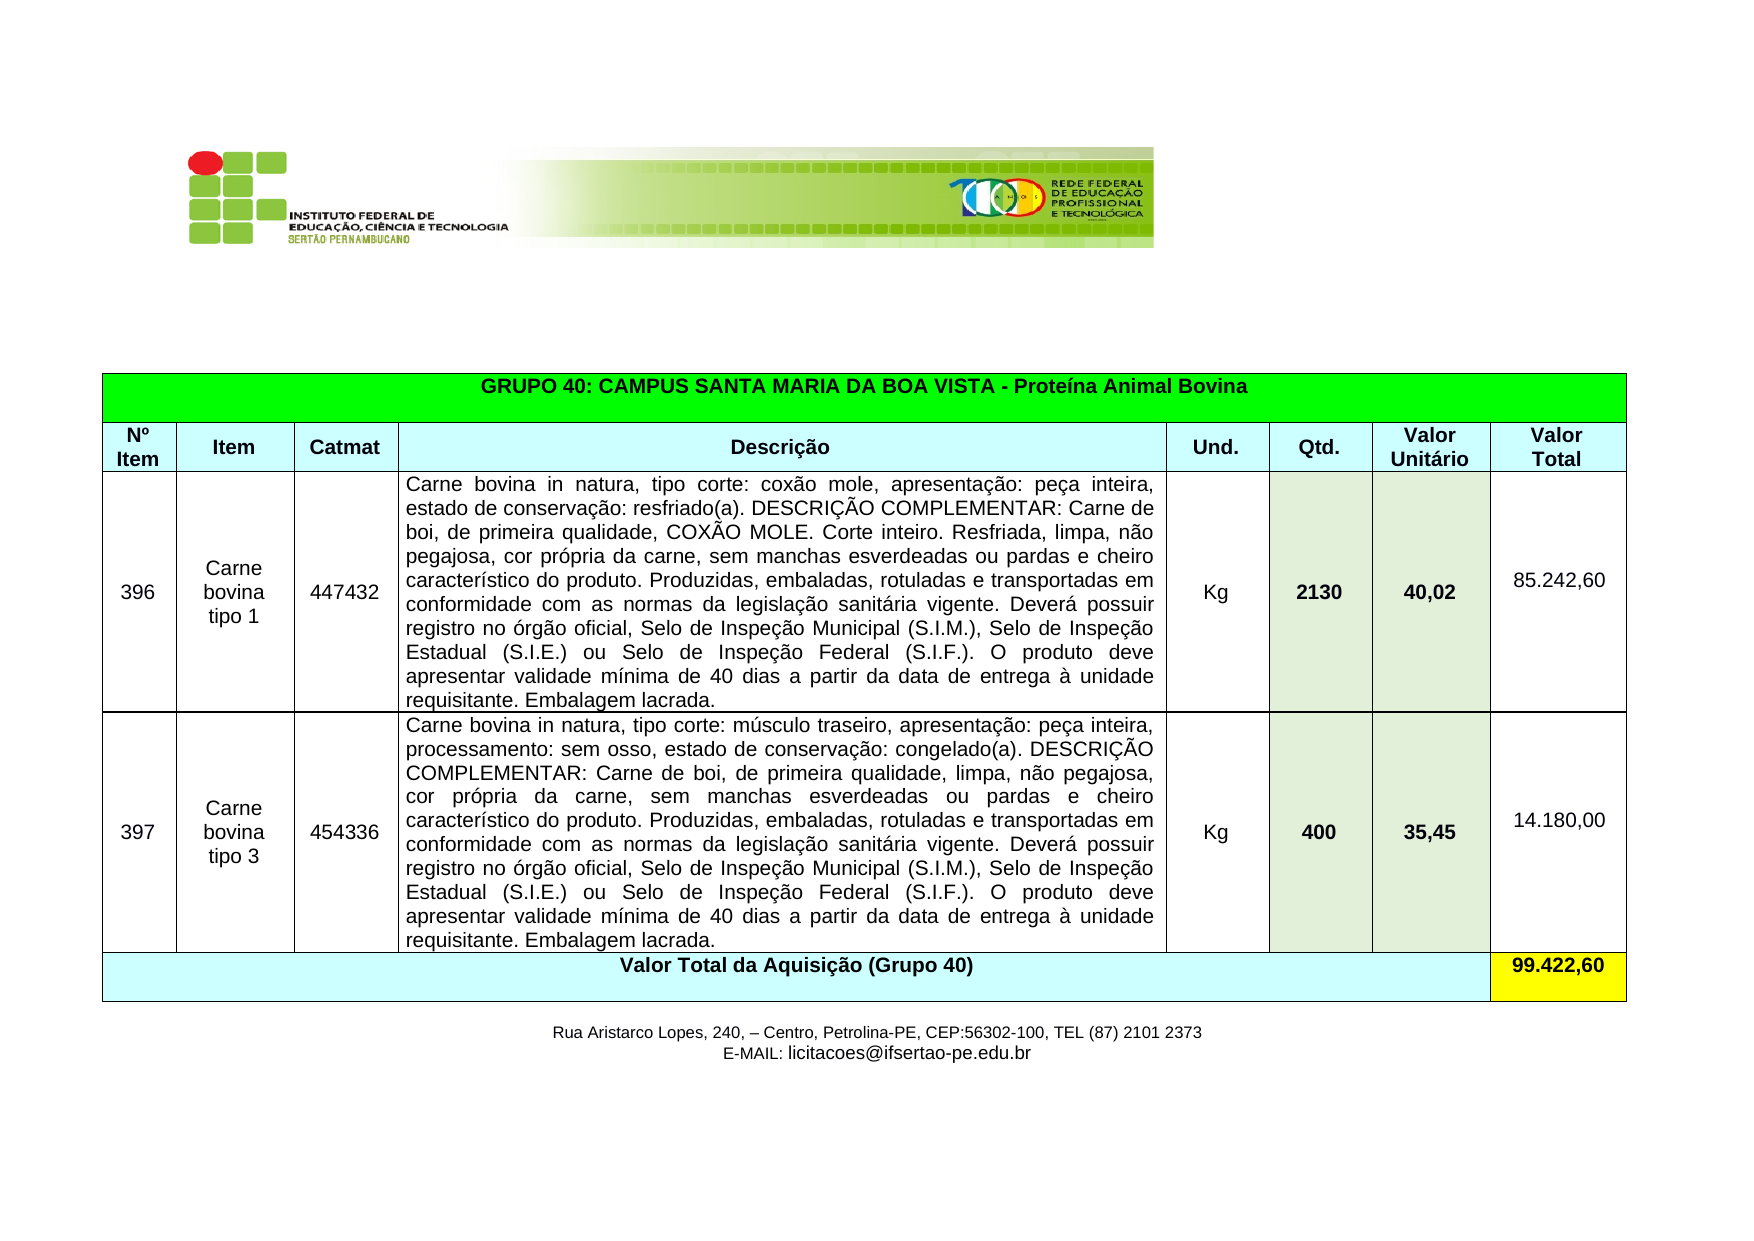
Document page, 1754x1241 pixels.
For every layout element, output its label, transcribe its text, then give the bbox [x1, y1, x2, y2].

table_cell Kg [1167, 472, 1269, 711]
table_header GRUPO 40: CAMPUS SANTA MARIA DA BOA VISTA - Proteína Animal Bovina [103, 374, 1626, 422]
table_cell 99.422,60 [1491, 953, 1626, 1001]
table_cell Valor Total [1491, 423, 1626, 471]
table_cell 396 [103, 472, 176, 711]
table_cell Und. [1167, 423, 1269, 471]
table_cell Item [177, 423, 294, 471]
table_cell Carne bovina in natura, tipo corte: coxão mole, apresentação: peça inteira, estado de conservação: resfriado(a). DESCRIÇÃO COMPLEMENTAR: Carne de boi, de primeira qualidade, COXÃO MOLE. Corte inteiro. Resfriada, limpa, não pegajosa, cor própria da carne, sem manchas esverdeadas ou pardas e cheiro característico do produto. Produzidas, embaladas, rotuladas e transportadas em conformidade com as normas da legislação sanitária vigente. Deverá possuir registro no órgão oficial, Selo de Inspeção Municipal (S.I.M.), Selo de Inspeção Estadual (S.I.E.) ou Selo de Inspeção Federal (S.I.F.). O produto deve apresentar validade mínima de 40 dias a partir da data de entrega à unidade requisitante. Embalagem lacrada. [399, 472, 1166, 711]
table_cell Carne bovina tipo 1 [177, 472, 294, 711]
table_cell 2130 [1270, 472, 1372, 711]
table_cell 35,45 [1373, 713, 1490, 952]
table_cell 400 [1270, 713, 1372, 952]
picture [177, 147, 1154, 248]
table_cell 447432 [295, 472, 398, 711]
table_cell Qtd. [1270, 423, 1372, 471]
table_cell 40,02 [1373, 472, 1490, 711]
table_cell 85.242,60 [1491, 472, 1626, 711]
table_cell Catmat [295, 423, 398, 471]
table_cell Carne bovina in natura, tipo corte: músculo traseiro, apresentação: peça inteira, processamento: sem osso, estado de conservação: congelado(a). DESCRIÇÃO COMPLEMENTAR: Carne de boi, de primeira qualidade, limpa, não pegajosa, cor própria da carne, sem manchas esverdeadas ou pardas e cheiro característico do produto. Produzidas, embaladas, rotuladas e transportadas em conformidade com as normas da legislação sanitária vigente. Deverá possuir registro no órgão oficial, Selo de Inspeção Municipal (S.I.M.), Selo de Inspeção Estadual (S.I.E.) ou Selo de Inspeção Federal (S.I.F.). O produto deve apresentar validade mínima de 40 dias a partir da data de entrega à unidade requisitante. Embalagem lacrada. [399, 713, 1166, 952]
table_cell 14.180,00 [1491, 713, 1626, 952]
table_cell Valor Total da Aquisição (Grupo 40) [103, 953, 1490, 1001]
table_cell Nº Item [103, 423, 176, 471]
table_cell Valor Unitário [1373, 423, 1490, 471]
table_cell 454336 [295, 713, 398, 952]
table_cell Descrição [399, 423, 1166, 471]
table_cell Kg [1167, 713, 1269, 952]
table_cell Carne bovina tipo 3 [177, 713, 294, 952]
table_cell 397 [103, 713, 176, 952]
